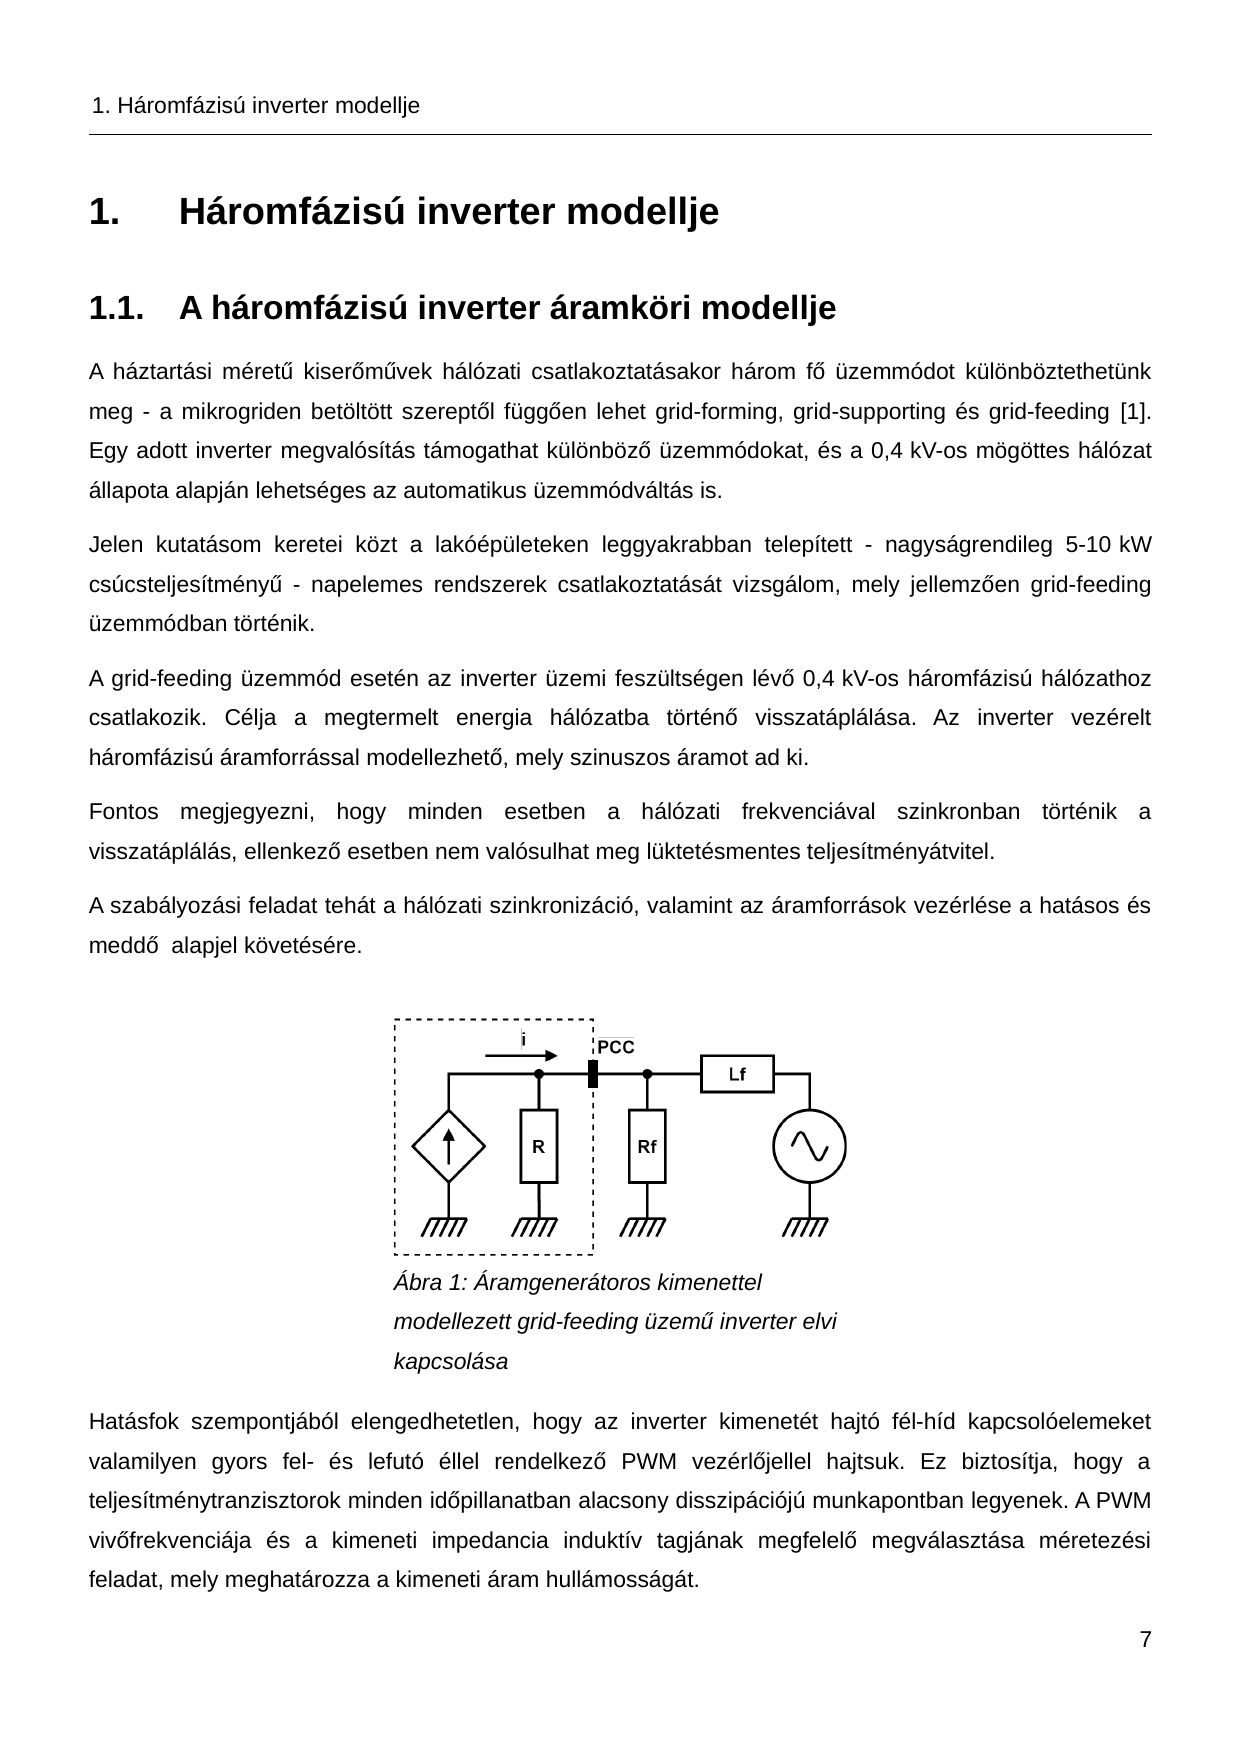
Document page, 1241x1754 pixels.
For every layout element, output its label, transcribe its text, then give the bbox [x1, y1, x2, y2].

text Hatásfok szempontjából elengedhetetlen, hogy az inverter kimenetét hajtó fél-híd kapcsolóelemeket valamilyen gyors fel- és lefutó éllel rendelkező PWM vezérlőjellel hajtsuk. Ez biztosítja, hogy a teljesítménytranzisztorok minden időpillanatban alacsony disszipációjú munkapontban legyenek. A PWM vivőfrekvenciája és a kimeneti impedancia induktív tagjának megfelelő megválasztása méretezési feladat, mely meghatározza a kimeneti áram hullámosságát. [88, 986, 1152, 1592]
text A háztartási méretű kiserőművek hálózati csatlakoztatásakor három fő üzemmódot különböztethetünk meg - a mikrogriden betöltött szereptől függően lehet grid-forming, grid-supporting és grid-feeding [1]. Egy adott inverter megvalósítás támogathat különböző üzemmódokat, és a 0,4 kV-os mögöttes hálózat állapota alapján lehetséges az automatikus üzemmódváltás is. [88, 358, 1152, 503]
text A szabályozási feladat tehát a hálózati szinkronizáció, valamint az áramforrások vezérlése a hatásos és meddő alapjel követésére. [88, 892, 1152, 958]
text Fontos megjegyezni, hogy minden esetben a hálózati frekvenciával szinkronban történik a visszatáplálás, ellenkező esetben nem valósulhat meg lüktetésmentes teljesítményátvitel. [88, 798, 1152, 864]
text A grid-feeding üzemmód esetén az inverter üzemi feszültségen lévő 0,4 kV-os háromfázisú hálózathoz csatlakozik. Célja a megtermelt energia hálózatba történő visszatáplálása. Az inverter vezérelt háromfázisú áramforrással modellezhető, mely szinuszos áramot ad ki. [88, 665, 1152, 770]
text Ábra 1: Áramgenerátoros kimenettel modellezett grid-feeding üzemű inverter elvi kapcsolása [394, 1019, 847, 1374]
subtitle A háromfázisú inverter áramköri modellje [88, 288, 1152, 327]
subtitle Háromfázisú inverter modellje [88, 189, 1152, 233]
text Jelen kutatásom keretei közt a lakóépületeken leggyakrabban telepített - nagyságrendileg 5-10 kW csúcsteljesítményű - napelemes rendszerek csatlakoztatását vizsgálom, mely jellemzően grid-feeding üzemmódban történik. [88, 531, 1152, 637]
